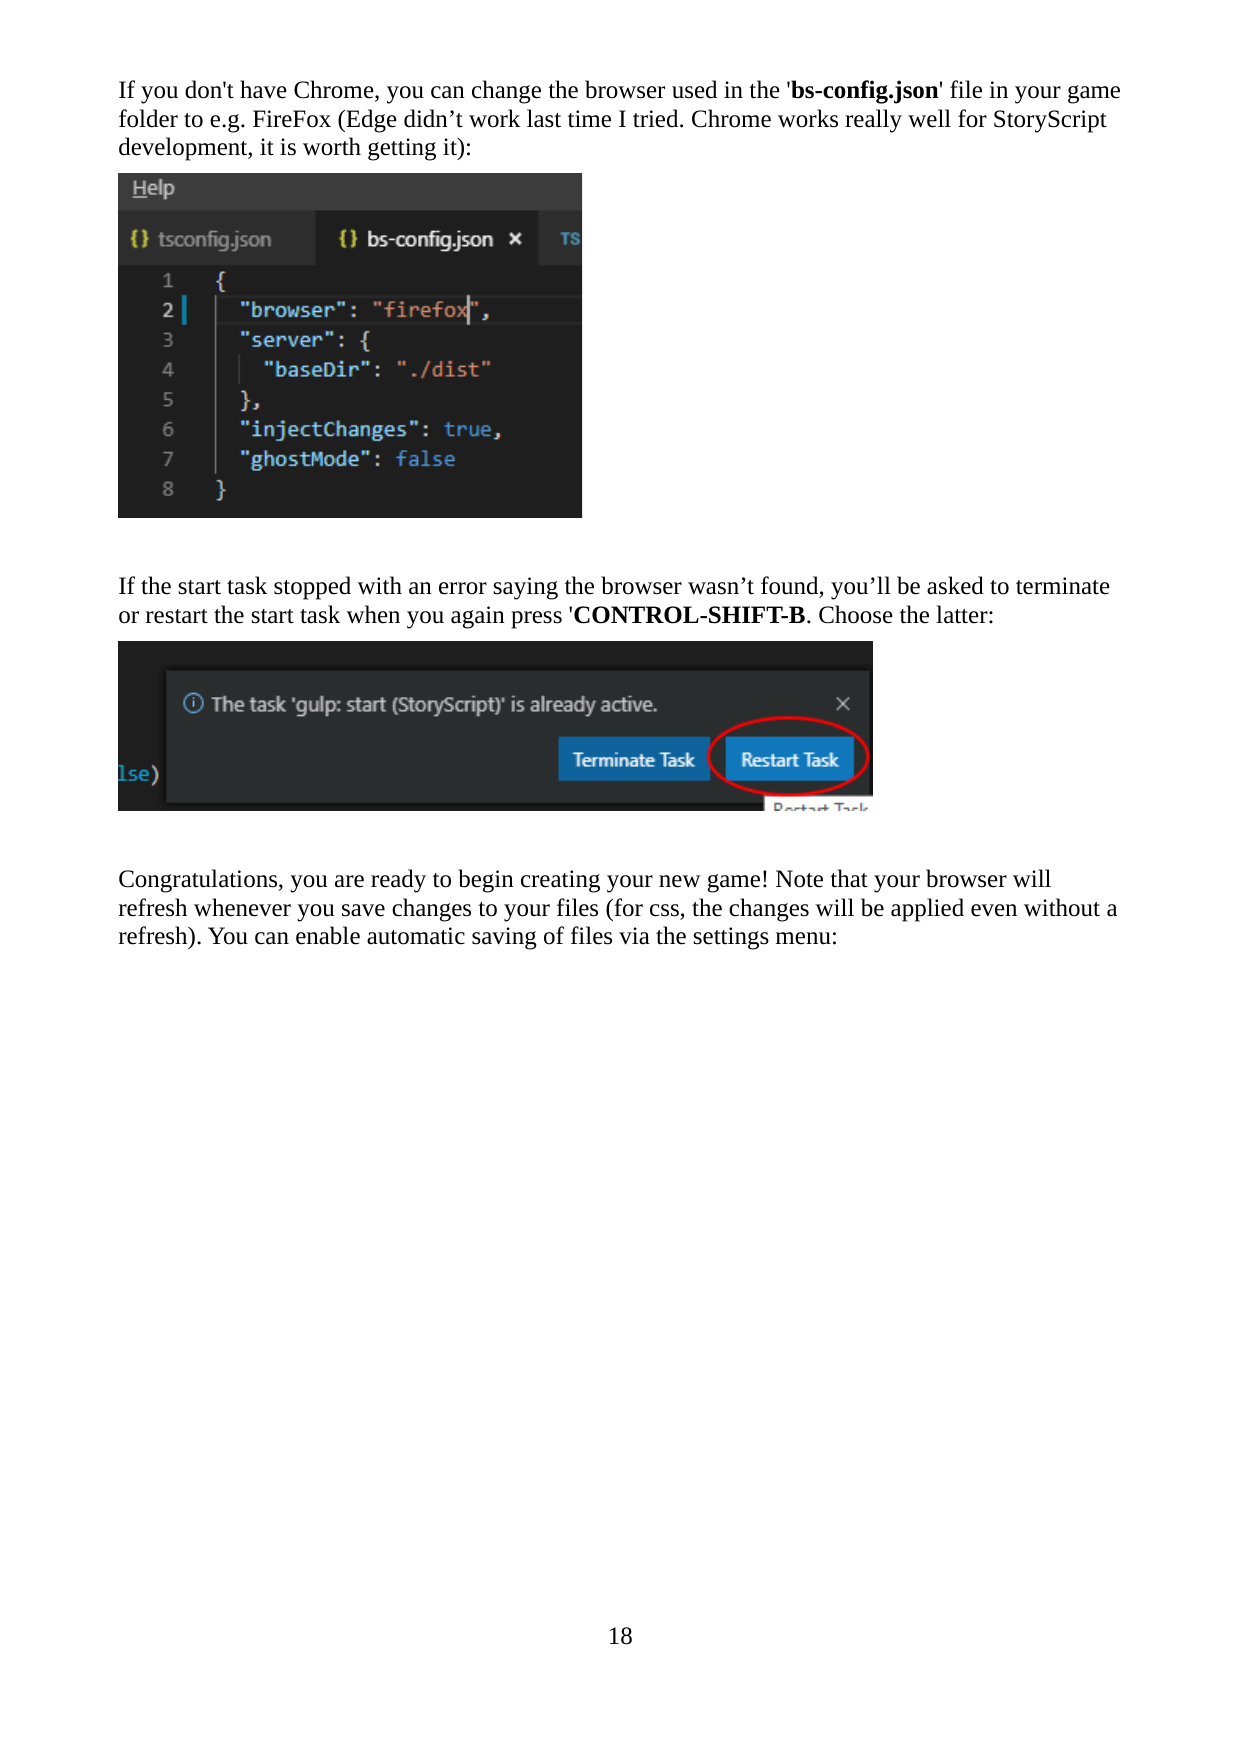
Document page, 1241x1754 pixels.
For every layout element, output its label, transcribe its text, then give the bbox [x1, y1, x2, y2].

text Congratulations, you are ready to begin creating your new game! Note that your browser will refresh whenever you save changes to your files (for css, the changes will be applied even without a refresh). You can enable automatic saving of files via the settings menu: [118, 864, 1122, 950]
text If the start task stopped with an error saying the browser wasn’t found, you’ll be asked to terminate or restart the start task when you again press 'CONTROL-SHIFT-B. Choose the latter: [118, 571, 1122, 629]
text If you don't have Chrome, you can change the browser used in the 'bs-config.json' file in your game folder to e.g. FireFox (Edge didn’t work last time I tried. Chrome works really well for StoryScript development, it is worth getting it): [118, 75, 1122, 161]
